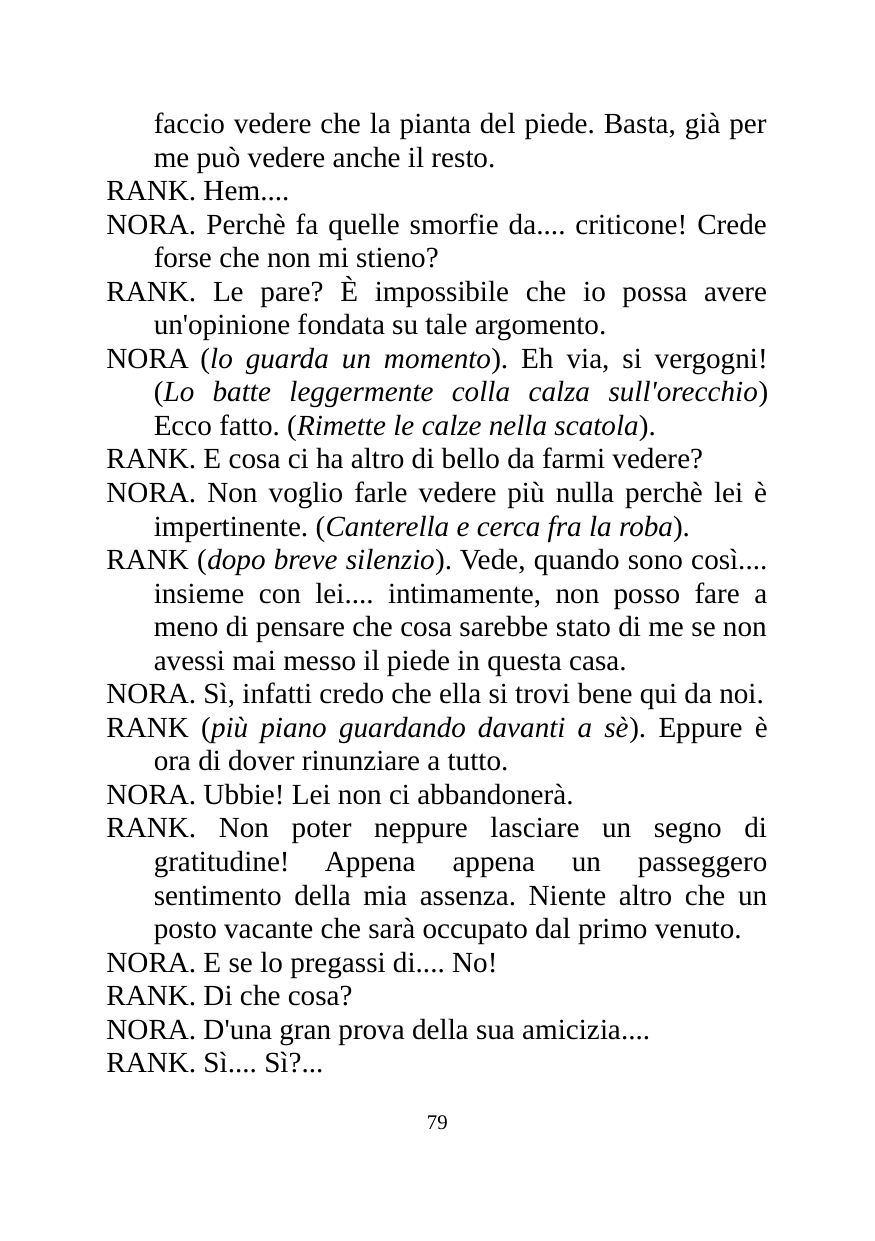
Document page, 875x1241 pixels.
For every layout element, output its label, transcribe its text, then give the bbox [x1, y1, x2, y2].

text RANK (più piano guardando davanti a sè). Eppure è ora di dover rinunziare a tutto. [106, 710, 768, 777]
text RANK. Le pare? È impossibile che io possa avere un'opinione fondata su tale argomento. [106, 274, 768, 341]
text NORA. Ubbie! Lei non ci abbandonerà. [106, 777, 768, 811]
text NORA. Sì, infatti credo che ella si trovi bene qui da noi. [106, 676, 768, 710]
text RANK. Di che cosa? [106, 978, 768, 1012]
text NORA. Non voglio farle vedere più nulla perchè lei è impertinente. (Canterella e cerca fra la roba). [106, 475, 768, 542]
text RANK. E cosa ci ha altro di bello da farmi vedere? [106, 442, 768, 475]
text RANK (dopo breve silenzio). Vede, quando sono così.... insieme con lei.... intimamente, non posso fare a meno di pensare che cosa sarebbe stato di me se non avessi mai messo il piede in questa casa. [106, 542, 768, 676]
text RANK. Hem.... [106, 173, 768, 207]
text NORA. Perchè fa quelle smorfie da.... criticone! Crede forse che non mi stieno? [106, 207, 768, 274]
text NORA (lo guarda un momento). Eh via, si vergogni! (Lo batte leggermente colla calza sull'orecchio) Ecco fatto. (Rimette le calze nella scatola). [106, 341, 768, 442]
text NORA. E se lo pregassi di.... No! [106, 945, 768, 978]
text faccio vedere che la pianta del piede. Basta, già per me può vedere anche il resto. [106, 106, 768, 173]
text NORA. D'una gran prova della sua amicizia.... [106, 1012, 768, 1045]
text RANK. Non poter neppure lasciare un segno di gratitudine! Appena appena un passeggero sentimento della mia assenza. Niente altro che un posto vacante che sarà occupato dal primo venuto. [106, 811, 768, 945]
text RANK. Sì.... Sì?... [106, 1045, 768, 1079]
